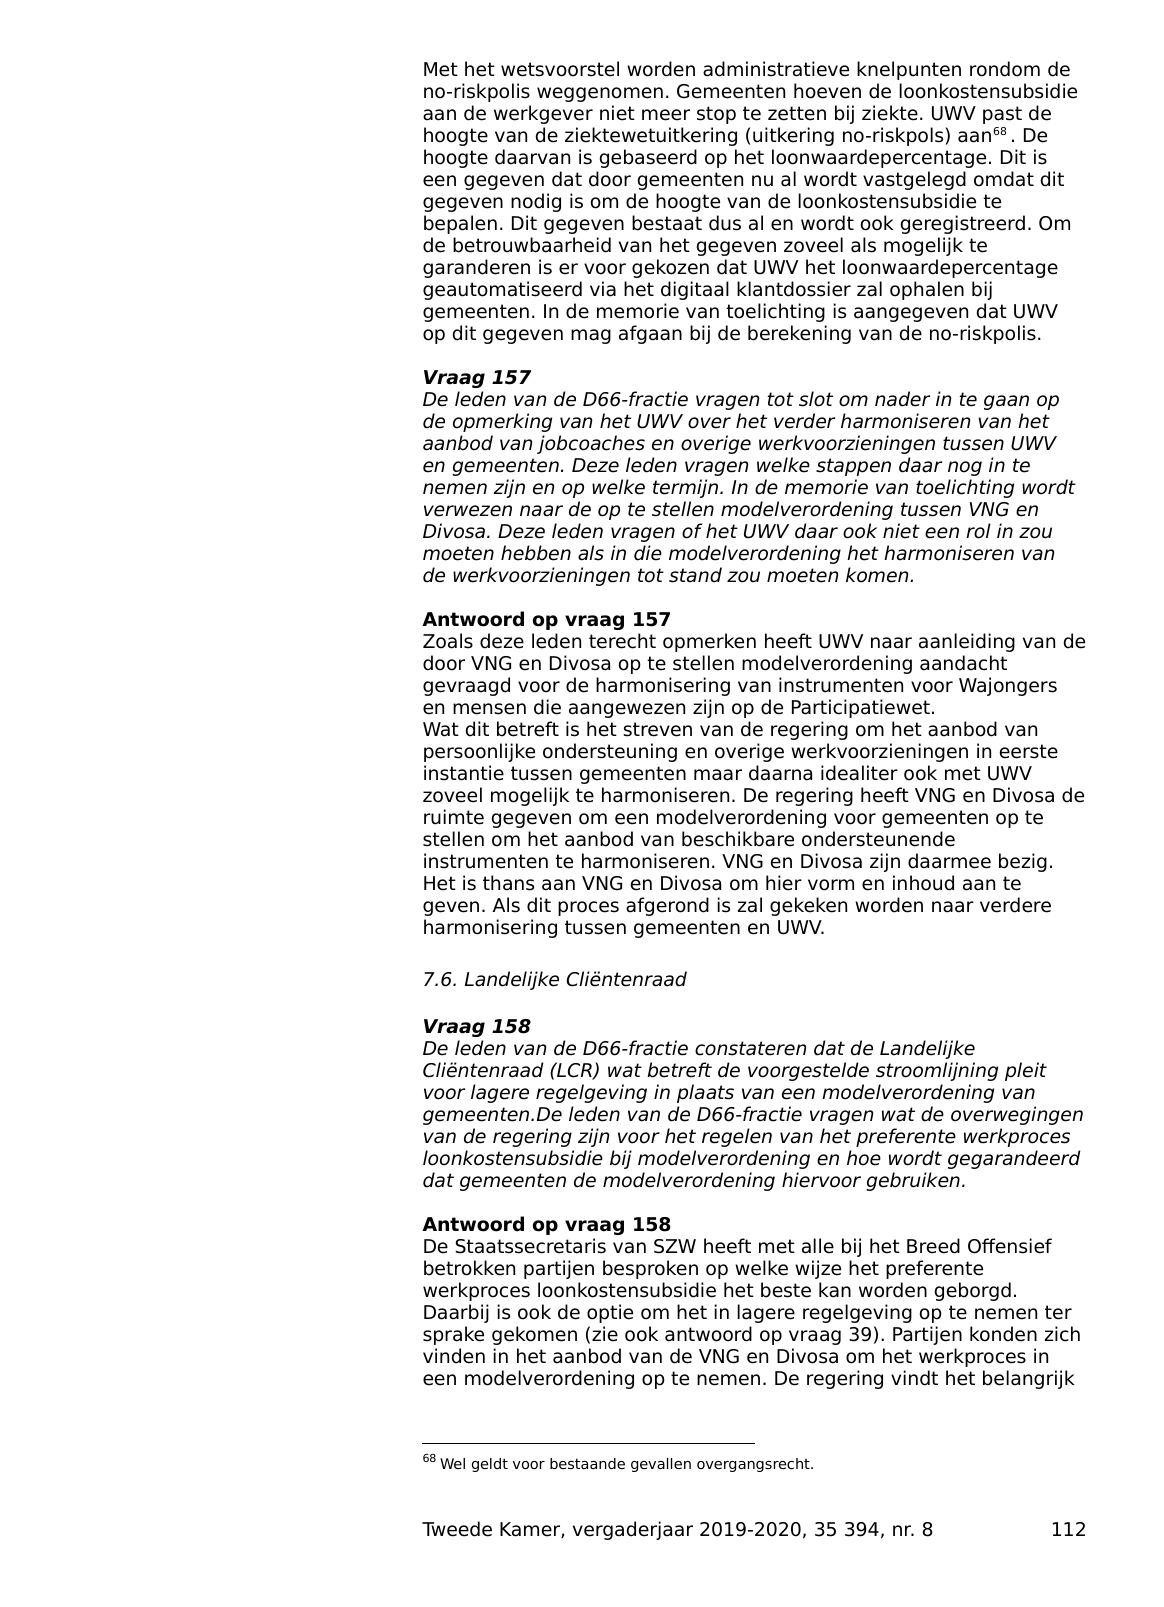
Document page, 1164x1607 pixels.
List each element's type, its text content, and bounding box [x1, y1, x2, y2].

text Met het wetsvoorstel worden administratieve knelpunten rondom de no-riskpolis weggenomen. Gemeenten hoeven de loonkostensubsidie aan de werkgever niet meer stop te zetten bij ziekte. UWV past de hoogte van de ziektewetuitkering (uitkering no-riskpols) aan. De hoogte daarvan is gebaseerd op het loonwaardepercentage. Dit is een gegeven dat door gemeenten nu al wordt vastgelegd omdat dit gegeven nodig is om de hoogte van de loonkostensubsidie te bepalen. Dit gegeven bestaat dus al en wordt ook geregistreerd. Om de betrouwbaarheid van het gegeven zoveel als mogelijk te garanderen is er voor gekozen dat UWV het loonwaardepercentage geautomatiseerd via het digitaal klantdossier zal ophalen bij gemeenten. In de memorie van toelichting is aangegeven dat UWV op dit gegeven mag afgaan bij de berekening van de no-riskpolis. [422, 59, 1087, 345]
subtitle 7.6. Landelijke Cliëntenraad [422, 969, 1087, 991]
text Antwoord op vraag 158 [422, 1214, 1087, 1236]
text De Staatssecretaris van SZW heeft met alle bij het Breed Offensief betrokken partijen besproken op welke wijze het preferente werkproces loonkostensubsidie het beste kan worden geborgd. Daarbij is ook de optie om het in lagere regelgeving op te nemen ter sprake gekomen (zie ook antwoord op vraag 39). Partijen konden zich vinden in het aanbod van de VNG en Divosa om het werkproces in een modelverordening op te nemen. De regering vindt het belangrijk [422, 1236, 1087, 1389]
text Zoals deze leden terecht opmerken heeft UWV naar aanleiding van de door VNG en Divosa op te stellen modelverordening aandacht gevraagd voor de harmonisering van instrumenten voor Wajongers en mensen die aangewezen zijn op de Participatiewet. [422, 631, 1087, 719]
text De leden van de D66-fractie constateren dat de Landelijke Cliëntenraad (LCR) wat betreft de voorgestelde stroomlijning pleit voor lagere regelgeving in plaats van een modelverordening van gemeenten.De leden van de D66-fractie vragen wat de overwegingen van de regering zijn voor het regelen van het preferente werkproces loonkostensubsidie bij modelverordening en hoe wordt gegarandeerd dat gemeenten de modelverordening hiervoor gebruiken. [422, 1038, 1087, 1191]
text Vraag 157 [422, 367, 1087, 389]
text De leden van de D66-fractie vragen tot slot om nader in te gaan op de opmerking van het UWV over het verder harmoniseren van het aanbod van jobcoaches en overige werkvoorzieningen tussen UWV en gemeenten. Deze leden vragen welke stappen daar nog in te nemen zijn en op welke termijn. In de memorie van toelichting wordt verwezen naar de op te stellen modelverordening tussen VNG en Divosa. Deze leden vragen of het UWV daar ook niet een rol in zou moeten hebben als in die modelverordening het harmoniseren van de werkvoorzieningen tot stand zou moeten komen. [422, 389, 1087, 587]
text Antwoord op vraag 157 [422, 609, 1087, 631]
text Wel geldt voor bestaande gevallen overgangsrecht. [422, 1452, 1087, 1474]
text Wat dit betreft is het streven van de regering om het aanbod van persoonlijke ondersteuning en overige werkvoorzieningen in eerste instantie tussen gemeenten maar daarna idealiter ook met UWV zoveel mogelijk te harmoniseren. De regering heeft VNG en Divosa de ruimte gegeven om een modelverordening voor gemeenten op te stellen om het aanbod van beschikbare ondersteunende instrumenten te harmoniseren. VNG en Divosa zijn daarmee bezig. Het is thans aan VNG en Divosa om hier vorm en inhoud aan te geven. Als dit proces afgerond is zal gekeken worden naar verdere harmonisering tussen gemeenten en UWV. [422, 719, 1087, 939]
text Vraag 158 [422, 1016, 1087, 1038]
